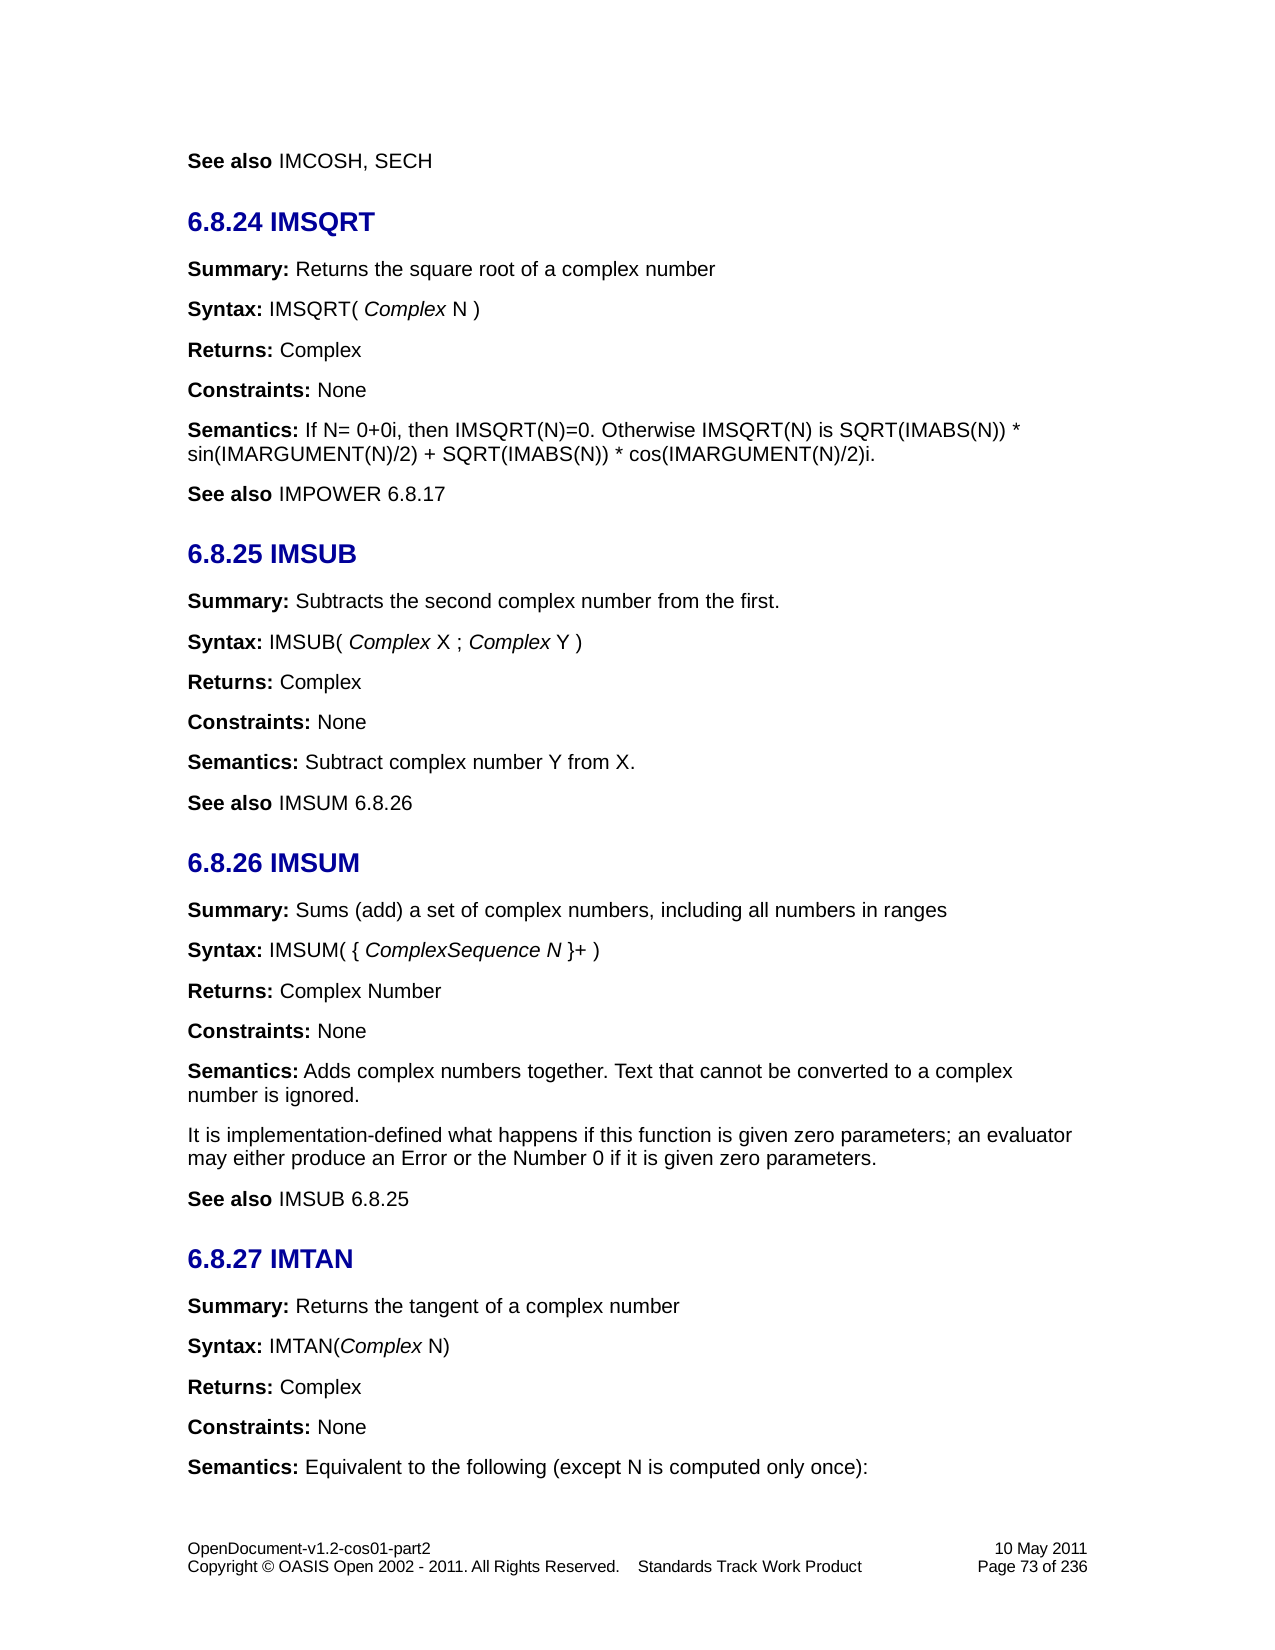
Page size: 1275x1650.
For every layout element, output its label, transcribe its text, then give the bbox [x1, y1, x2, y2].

text Semantics: Subtract complex number Y from X. [187, 751, 1088, 774]
text Returns: Complex [187, 670, 1088, 694]
text Summary: Returns the tangent of a complex number [187, 1295, 1088, 1318]
subtitle IMTAN [187, 1244, 1088, 1274]
text Semantics: Equivalent to the following (except N is computed only once): [187, 1456, 1088, 1479]
text See also IMCOSH, SECH [187, 150, 1088, 173]
text Syntax: IMSUM( { ComplexSequence N }+ ) [187, 939, 1088, 962]
text Semantics: Adds complex numbers together. Text that cannot be converted to a complex number is ignored. [187, 1059, 1088, 1107]
text See also IMPOWER 6.8.17 [187, 482, 1088, 506]
text Constraints: None [187, 378, 1088, 402]
text Constraints: None [187, 1019, 1088, 1043]
text See also IMSUM 6.8.26 [187, 791, 1088, 814]
text Syntax: IMTAN(Complex N) [187, 1335, 1088, 1358]
text Summary: Sums (add) a set of complex numbers, including all numbers in ranges [187, 899, 1088, 922]
text Syntax: IMSUB( Complex X ; Complex Y ) [187, 630, 1088, 654]
text It is implementation-defined what happens if this function is given zero parameters; an evaluator may either produce an Error or the Number 0 if it is given zero parameters. [187, 1123, 1088, 1170]
text Summary: Subtracts the second complex number from the first. [187, 590, 1088, 613]
text Summary: Returns the square root of a complex number [187, 258, 1088, 281]
text Constraints: None [187, 1415, 1088, 1439]
text Returns: Complex [187, 1375, 1088, 1399]
text Constraints: None [187, 711, 1088, 734]
subtitle IMSUM [187, 848, 1088, 878]
text Returns: Complex [187, 338, 1088, 362]
text Semantics: If N= 0+0i, then IMSQRT(N)=0. Otherwise IMSQRT(N) is SQRT(IMABS(N)) * sin(IMARGUMENT(N)/2) + SQRT(IMABS(N)) * cos(IMARGUMENT(N)/2)i. [187, 418, 1088, 466]
subtitle IMSUB [187, 539, 1088, 569]
subtitle IMSQRT [187, 207, 1088, 237]
text Syntax: IMSQRT( Complex N ) [187, 298, 1088, 321]
text See also IMSUB 6.8.25 [187, 1187, 1088, 1211]
text Returns: Complex Number [187, 979, 1088, 1003]
